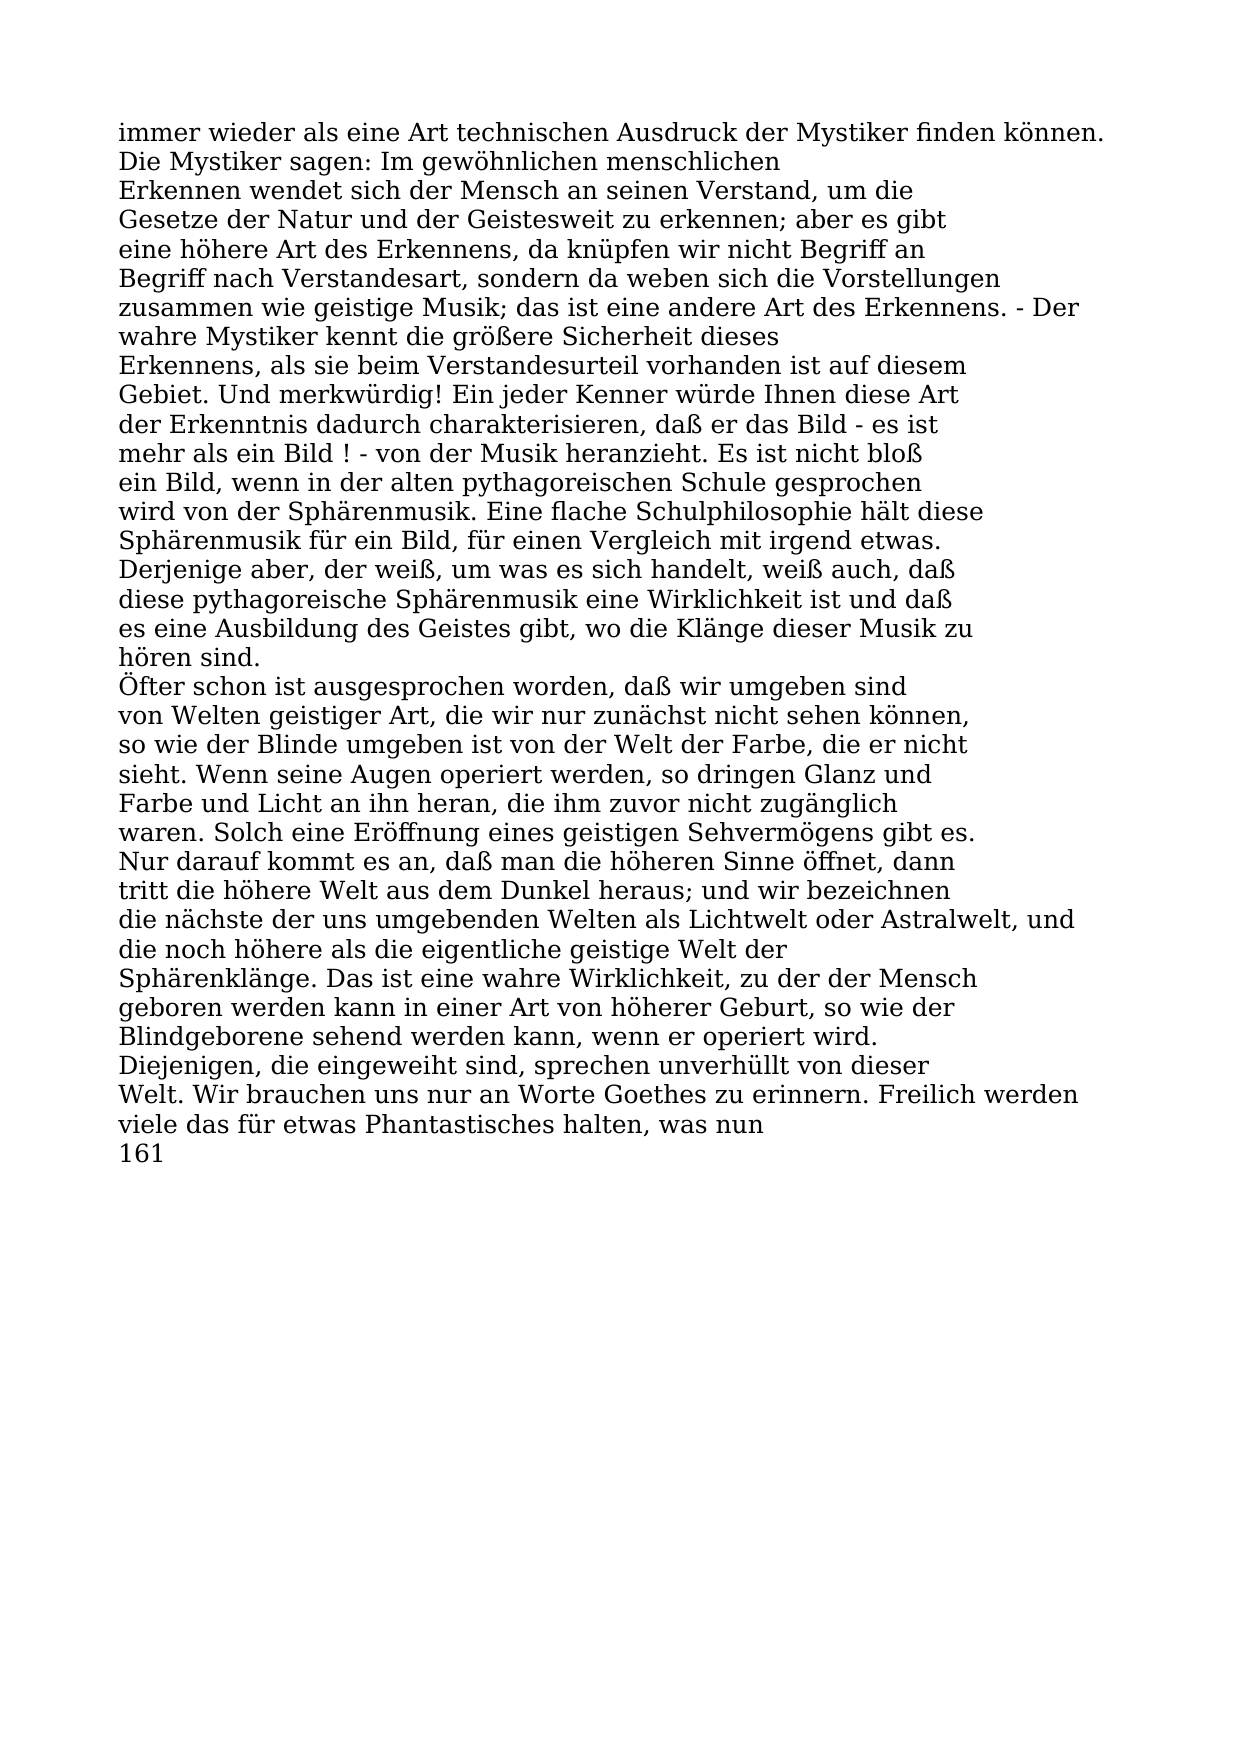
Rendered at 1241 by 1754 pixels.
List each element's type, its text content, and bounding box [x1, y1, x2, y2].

text Gesetze der Natur und der Geistesweit zu erkennen; aber es gibt [118, 206, 1122, 235]
text 161 [118, 1139, 1122, 1168]
text Erkennen wendet sich der Mensch an seinen Verstand, um die [118, 176, 1122, 206]
text immer wieder als eine Art technischen Ausdruck der Mystiker finden können. Die Mystiker sagen: Im gewöhnlichen menschlichen [118, 118, 1122, 176]
text Gebiet. Und merkwürdig! Ein jeder Kenner würde Ihnen diese Art [118, 381, 1122, 410]
text Nur darauf kommt es an, daß man die höheren Sinne öffnet, dann [118, 847, 1122, 876]
text ein Bild, wenn in der alten pythagoreischen Schule gesprochen [118, 468, 1122, 497]
text es eine Ausbildung des Geistes gibt, wo die Klänge dieser Musik zu [118, 614, 1122, 643]
text geboren werden kann in einer Art von höherer Geburt, so wie der [118, 993, 1122, 1022]
text der Erkenntnis dadurch charakterisieren, daß er das Bild - es ist [118, 410, 1122, 439]
text tritt die höhere Welt aus dem Dunkel heraus; und wir bezeichnen [118, 876, 1122, 906]
text Diejenigen, die eingeweiht sind, sprechen unverhüllt von dieser [118, 1051, 1122, 1081]
text waren. Solch eine Eröffnung eines geistigen Sehvermögens gibt es. [118, 818, 1122, 847]
text Öfter schon ist ausgesprochen worden, daß wir umgeben sind [118, 672, 1122, 701]
text mehr als ein Bild ! - von der Musik heranzieht. Es ist nicht bloß [118, 439, 1122, 468]
text Farbe und Licht an ihn heran, die ihm zuvor nicht zugänglich [118, 789, 1122, 818]
text sieht. Wenn seine Augen operiert werden, so dringen Glanz und [118, 760, 1122, 789]
text hören sind. [118, 643, 1122, 672]
text Welt. Wir brauchen uns nur an Worte Goethes zu erinnern. Freilich werden viele das für etwas Phantastisches halten, was nun [118, 1081, 1122, 1139]
text die nächste der uns umgebenden Welten als Lichtwelt oder Astralwelt, und die noch höhere als die eigentliche geistige Welt der [118, 906, 1122, 964]
text Blindgeborene sehend werden kann, wenn er operiert wird. [118, 1022, 1122, 1051]
text Sphärenklänge. Das ist eine wahre Wirklichkeit, zu der der Mensch [118, 964, 1122, 993]
text eine höhere Art des Erkennens, da knüpfen wir nicht Begriff an [118, 235, 1122, 264]
text Derjenige aber, der weiß, um was es sich handelt, weiß auch, daß [118, 556, 1122, 585]
text so wie der Blinde umgeben ist von der Welt der Farbe, die er nicht [118, 731, 1122, 760]
text Begriff nach Verstandesart, sondern da weben sich die Vorstellungen zusammen wie geistige Musik; das ist eine andere Art des Erkennens. - Der wahre Mystiker kennt die größere Sicherheit dieses [118, 264, 1122, 351]
text wird von der Sphärenmusik. Eine flache Schulphilosophie hält diese Sphärenmusik für ein Bild, für einen Vergleich mit irgend etwas. [118, 497, 1122, 556]
text diese pythagoreische Sphärenmusik eine Wirklichkeit ist und daß [118, 585, 1122, 614]
text von Welten geistiger Art, die wir nur zunächst nicht sehen können, [118, 701, 1122, 731]
text Erkennens, als sie beim Verstandesurteil vorhanden ist auf diesem [118, 351, 1122, 381]
